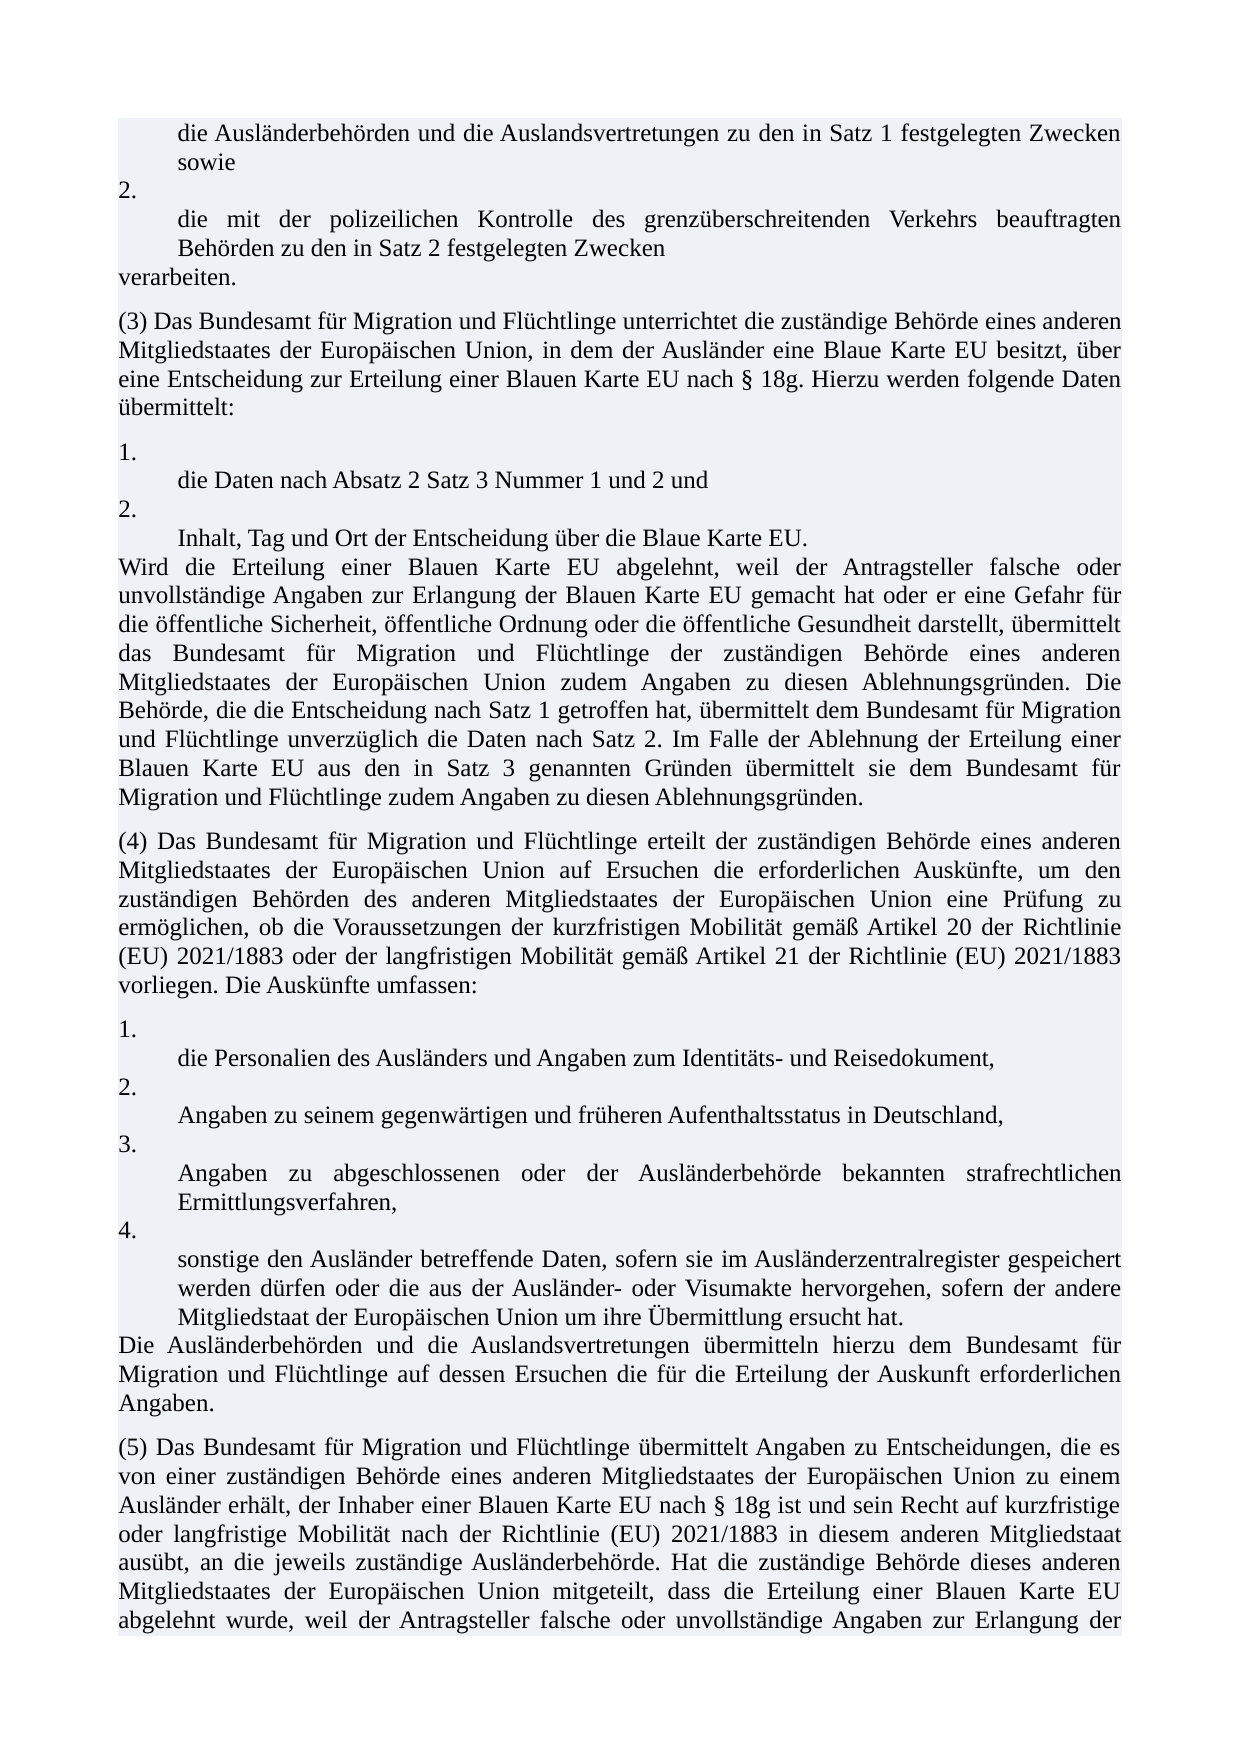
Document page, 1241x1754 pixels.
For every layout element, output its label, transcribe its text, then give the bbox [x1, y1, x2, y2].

text Die Ausländerbehörden und die Auslandsvertretungen übermitteln hierzu dem Bundesamt für Migration und Flüchtlinge auf dessen Ersuchen die für die Erteilung der Auskunft erforderlichen Angaben. [118, 1331, 1122, 1417]
text (5) Das Bundesamt für Migration und Flüchtlinge übermittelt Angaben zu Entscheidungen, die es von einer zuständigen Behörde eines anderen Mitgliedstaates der Europäischen Union zu einem Ausländer erhält, der Inhaber einer Blauen Karte EU nach § 18g ist und sein Recht auf kurzfristige oder langfristige Mobilität nach der Richtlinie (EU) 2021/1883 in diesem anderen Mitgliedstaat ausübt, an die jeweils zuständige Ausländerbehörde. Hat die zuständige Behörde dieses anderen Mitgliedstaates der Europäischen Union mitgeteilt, dass die Erteilung einer Blauen Karte EU abgelehnt wurde, weil der Antragsteller falsche oder unvollständige Angaben zur Erlangung der [118, 1432, 1122, 1634]
list Angaben zu abgeschlossenen oder der Ausländerbehörde bekannten strafrechtlichen Ermittlungsverfahren, [177, 1158, 1122, 1216]
subtitle 2. [118, 494, 1122, 523]
list sonstige den Ausländer betreffende Daten, sofern sie im Ausländerzentralregister gespeichert werden dürfen oder die aus der Ausländer- oder Visumakte hervorgehen, sofern der andere Mitgliedstaat der Europäischen Union um ihre Übermittlung ersucht hat. [177, 1244, 1122, 1331]
list die Ausländerbehörden und die Auslandsvertretungen zu den in Satz 1 festgelegten Zwecken sowie [177, 118, 1122, 176]
subtitle 1. [118, 437, 1122, 466]
list Angaben zu seinem gegenwärtigen und früheren Aufenthaltsstatus in Deutschland, [177, 1101, 1122, 1129]
text Wird die Erteilung einer Blauen Karte EU abgelehnt, weil der Antragsteller falsche oder unvollständige Angaben zur Erlangung der Blauen Karte EU gemacht hat oder er eine Gefahr für die öffentliche Sicherheit, öffentliche Ordnung oder die öffentliche Gesundheit darstellt, übermittelt das Bundesamt für Migration und Flüchtlinge der zuständigen Behörde eines anderen Mitgliedstaates der Europäischen Union zudem Angaben zu diesen Ablehnungsgründen. Die Behörde, die die Entscheidung nach Satz 1 getroffen hat, übermittelt dem Bundesamt für Migration und Flüchtlinge unverzüglich die Daten nach Satz 2. Im Falle der Ablehnung der Erteilung einer Blauen Karte EU aus den in Satz 3 genannten Gründen übermittelt sie dem Bundesamt für Migration und Flüchtlinge zudem Angaben zu diesen Ablehnungsgründen. [118, 552, 1122, 811]
list die mit der polizeilichen Kontrolle des grenzüberschreitenden Verkehrs beauftragten Behörden zu den in Satz 2 festgelegten Zwecken [177, 204, 1122, 262]
text (3) Das Bundesamt für Migration und Flüchtlinge unterrichtet die zuständige Behörde eines anderen Mitgliedstaates der Europäischen Union, in dem der Ausländer eine Blaue Karte EU besitzt, über eine Entscheidung zur Erteilung einer Blauen Karte EU nach § 18g. Hierzu werden folgende Daten übermittelt: [118, 306, 1122, 421]
text (4) Das Bundesamt für Migration und Flüchtlinge erteilt der zuständigen Behörde eines anderen Mitgliedstaates der Europäischen Union auf Ersuchen die erforderlichen Auskünfte, um den zuständigen Behörden des anderen Mitgliedstaates der Europäischen Union eine Prüfung zu ermöglichen, ob die Voraussetzungen der kurzfristigen Mobilität gemäß Artikel 20 der Richtlinie (EU) 2021/1883 oder der langfristigen Mobilität gemäß Artikel 21 der Richtlinie (EU) 2021/1883 vorliegen. Die Auskünfte umfassen: [118, 826, 1122, 999]
subtitle 2. [118, 1072, 1122, 1101]
subtitle 4. [118, 1216, 1122, 1244]
subtitle 1. [118, 1014, 1122, 1043]
list die Personalien des Ausländers und Angaben zum Identitäts- und Reisedokument, [177, 1043, 1122, 1072]
list die Daten nach Absatz 2 Satz 3 Nummer 1 und 2 und [177, 466, 1122, 494]
subtitle 2. [118, 176, 1122, 204]
subtitle 3. [118, 1129, 1122, 1158]
list Inhalt, Tag und Ort der Entscheidung über die Blaue Karte EU. [177, 523, 1122, 552]
text verarbeiten. [118, 262, 1122, 291]
